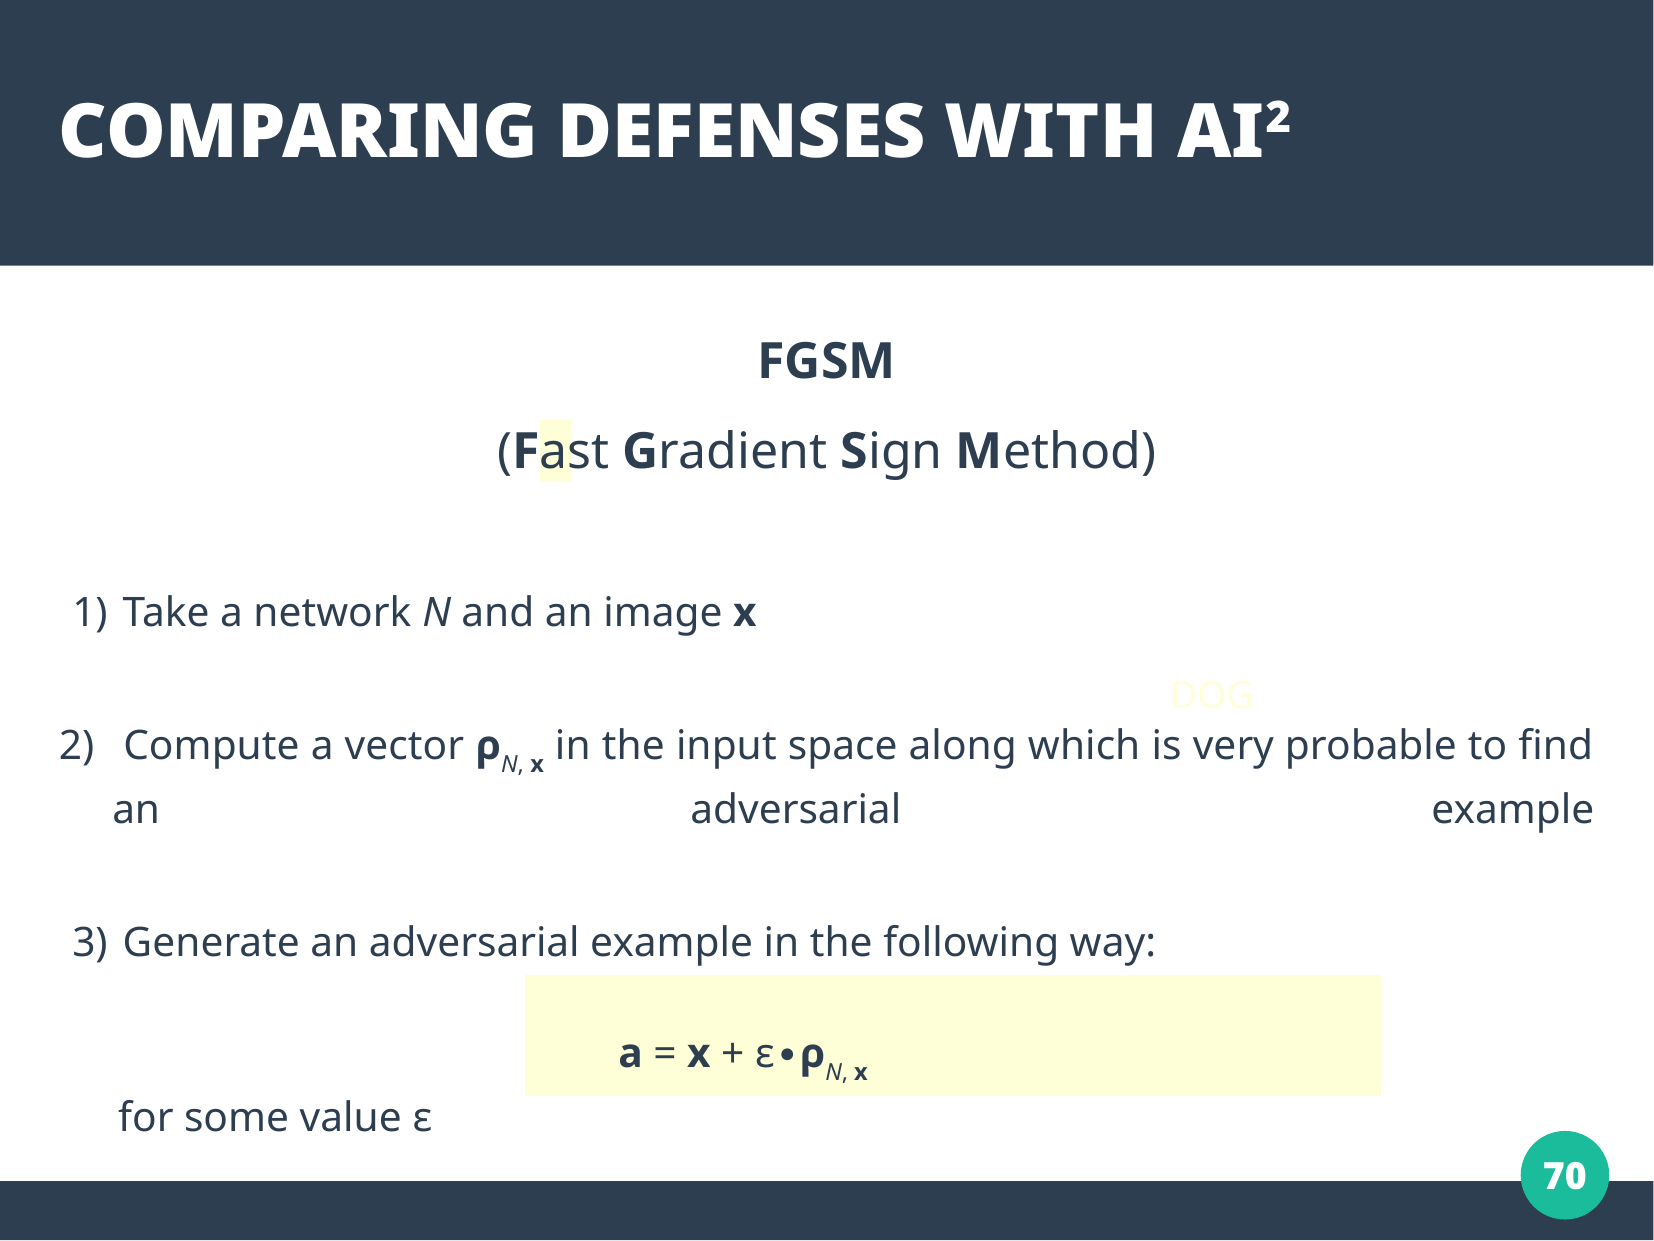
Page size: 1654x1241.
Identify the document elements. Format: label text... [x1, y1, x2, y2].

title COMPARING DEFENSES WITH AI2 [59, 49, 1595, 207]
list FGSM (Fast Gradient Sign Method) Take a network N and an image x Compute a vector ρN, x in the input space along which is very probable to find an adversarial example Generate an adversarial example in the following way: a = x + ε∙ρN, x for some value ε [59, 324, 1595, 1152]
